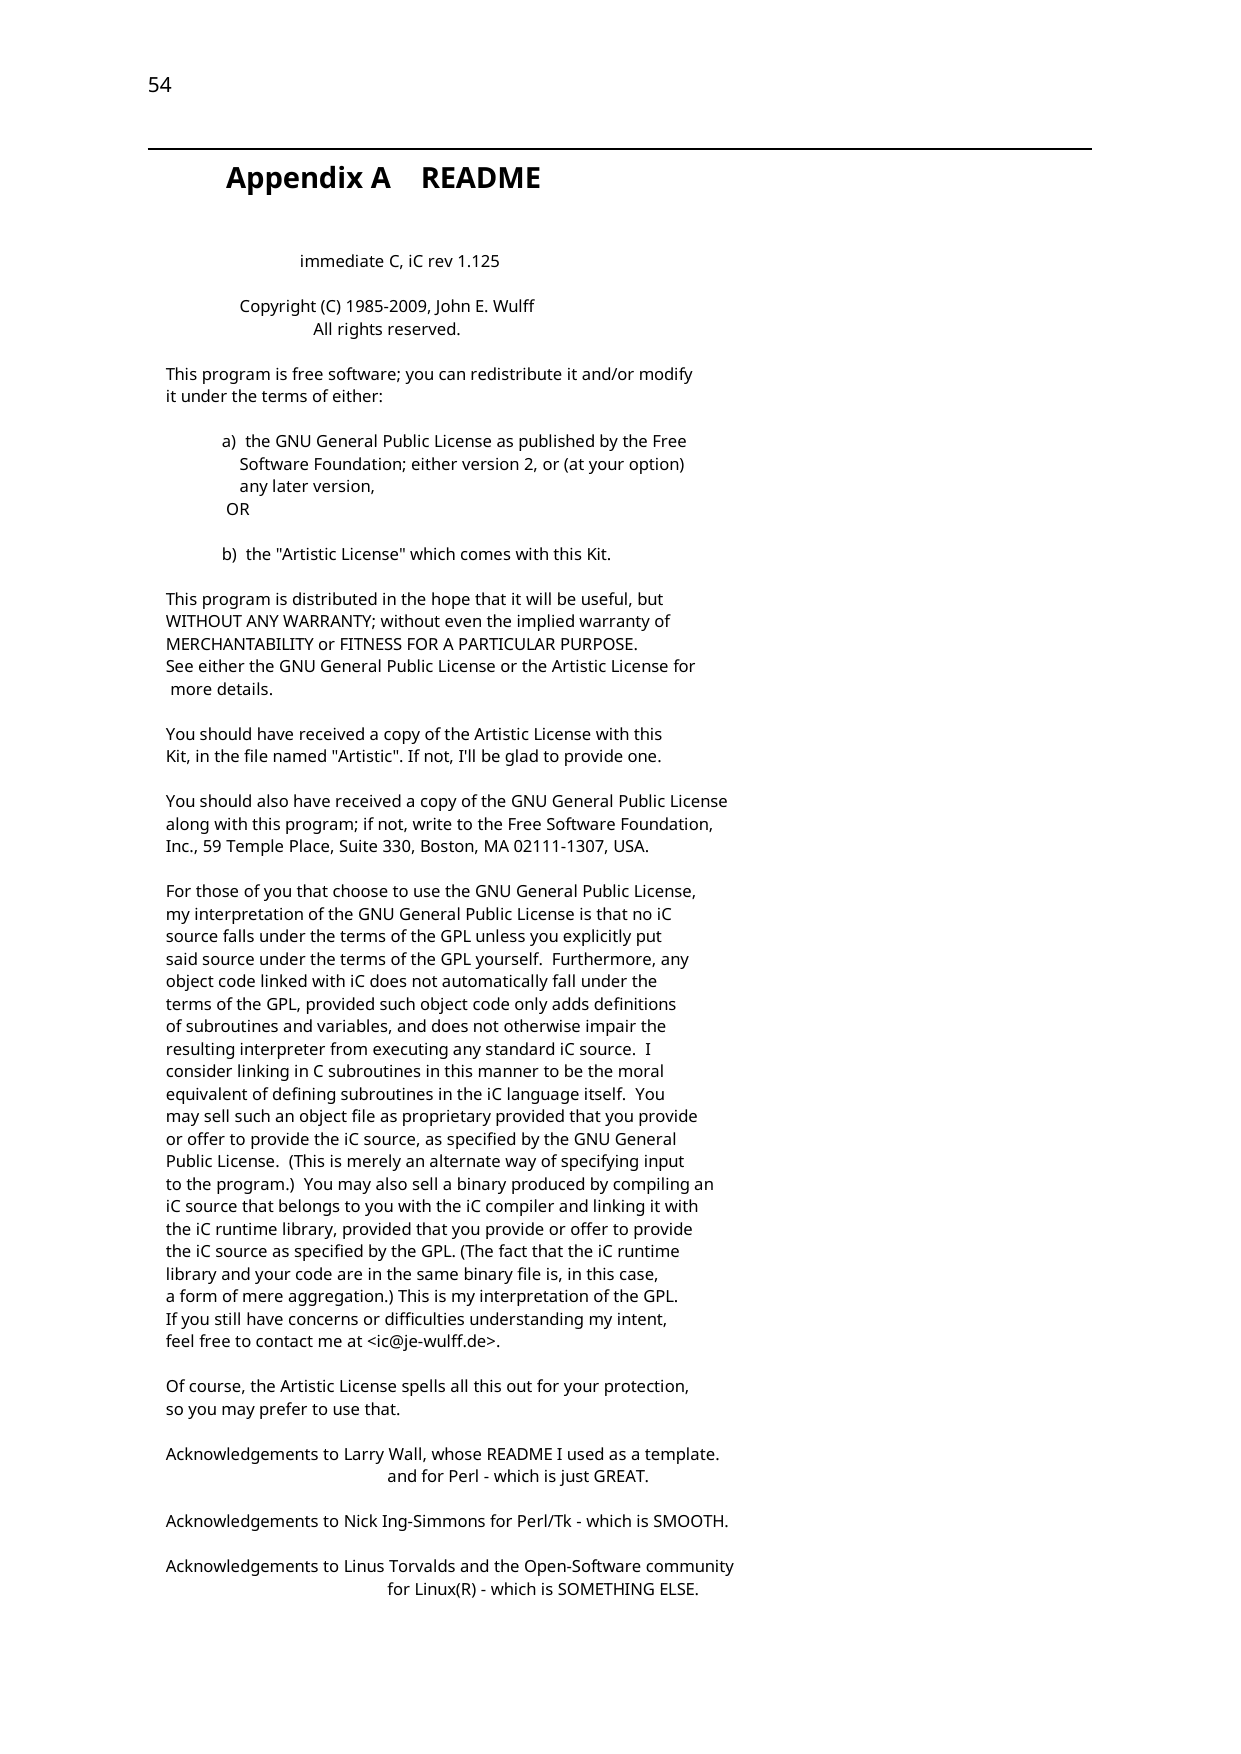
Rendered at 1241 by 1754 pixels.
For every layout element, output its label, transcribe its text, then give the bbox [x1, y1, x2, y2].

text equivalent of defining subroutines in the iC language itself. You [148, 1082, 1092, 1105]
text Copyright (C) 1985-2009, John E. Wulff [148, 295, 1092, 317]
text Of course, the Artistic License spells all this out for your protection, [148, 1375, 1092, 1397]
text library and your code are in the same binary file is, in this case, [148, 1262, 1092, 1285]
text a) the GNU General Public License as published by the Free [148, 430, 1092, 452]
text my interpretation of the GNU General Public License is that no iC [148, 902, 1092, 925]
text Acknowledgements to Nick Ing-Simmons for Perl/Tk - which is SMOOTH. [148, 1510, 1092, 1532]
text the iC source as specified by the GPL. (The fact that the iC runtime [148, 1240, 1092, 1262]
text object code linked with iC does not automatically fall under the [148, 970, 1092, 992]
text feel free to contact me at <ic@je-wulff.de>. [148, 1330, 1092, 1352]
text may sell such an object file as proprietary provided that you provide [148, 1105, 1092, 1127]
text so you may prefer to use that. [148, 1397, 1092, 1420]
text WITHOUT ANY WARRANTY; without even the implied warranty of [148, 610, 1092, 632]
text said source under the terms of the GPL yourself. Furthermore, any [148, 947, 1092, 970]
text MERCHANTABILITY or FITNESS FOR A PARTICULAR PURPOSE. [148, 632, 1092, 655]
text of subroutines and variables, and does not otherwise impair the [148, 1015, 1092, 1037]
text immediate C, iC rev 1.125 [148, 250, 1092, 272]
text Public License. (This is merely an alternate way of specifying input [148, 1150, 1092, 1172]
text resulting interpreter from executing any standard iC source. I [148, 1037, 1092, 1060]
text All rights reserved. [148, 317, 1092, 340]
text Software Foundation; either version 2, or (at your option) [148, 452, 1092, 475]
text a form of mere aggregation.) This is my interpretation of the GPL. [148, 1285, 1092, 1307]
text b) the "Artistic License" which comes with this Kit. [148, 542, 1092, 565]
text source falls under the terms of the GPL unless you explicitly put [148, 925, 1092, 947]
text Inc., 59 Temple Place, Suite 330, Boston, MA 02111-1307, USA. [148, 835, 1092, 857]
text and for Perl - which is just GREAT. [148, 1465, 1092, 1487]
text or offer to provide the iC source, as specified by the GNU General [148, 1127, 1092, 1150]
text the iC runtime library, provided that you provide or offer to provide [148, 1217, 1092, 1240]
text If you still have concerns or difficulties understanding my intent, [148, 1307, 1092, 1330]
subtitle Appendix A README [148, 150, 1092, 204]
text You should also have received a copy of the GNU General Public License [148, 790, 1092, 812]
text along with this program; if not, write to the Free Software Foundation, [148, 812, 1092, 835]
text consider linking in C subroutines in this manner to be the moral [148, 1060, 1092, 1082]
text to the program.) You may also sell a binary produced by compiling an [148, 1172, 1092, 1195]
text more details. [148, 677, 1092, 700]
text Kit, in the file named "Artistic". If not, I'll be glad to provide one. [148, 745, 1092, 767]
text This program is distributed in the hope that it will be useful, but [148, 587, 1092, 610]
text for Linux(R) - which is SOMETHING ELSE. [148, 1577, 1092, 1600]
text You should have received a copy of the Artistic License with this [148, 722, 1092, 745]
text it under the terms of either: [148, 385, 1092, 407]
text terms of the GPL, provided such object code only adds definitions [148, 992, 1092, 1015]
text OR [148, 497, 1092, 520]
text Acknowledgements to Larry Wall, whose README I used as a template. [148, 1442, 1092, 1465]
text Acknowledgements to Linus Torvalds and the Open-Software community [148, 1555, 1092, 1577]
text This program is free software; you can redistribute it and/or modify [148, 362, 1092, 385]
text See either the GNU General Public License or the Artistic License for [148, 655, 1092, 677]
text any later version, [148, 475, 1092, 497]
text For those of you that choose to use the GNU General Public License, [148, 880, 1092, 902]
text iC source that belongs to you with the iC compiler and linking it with [148, 1195, 1092, 1217]
